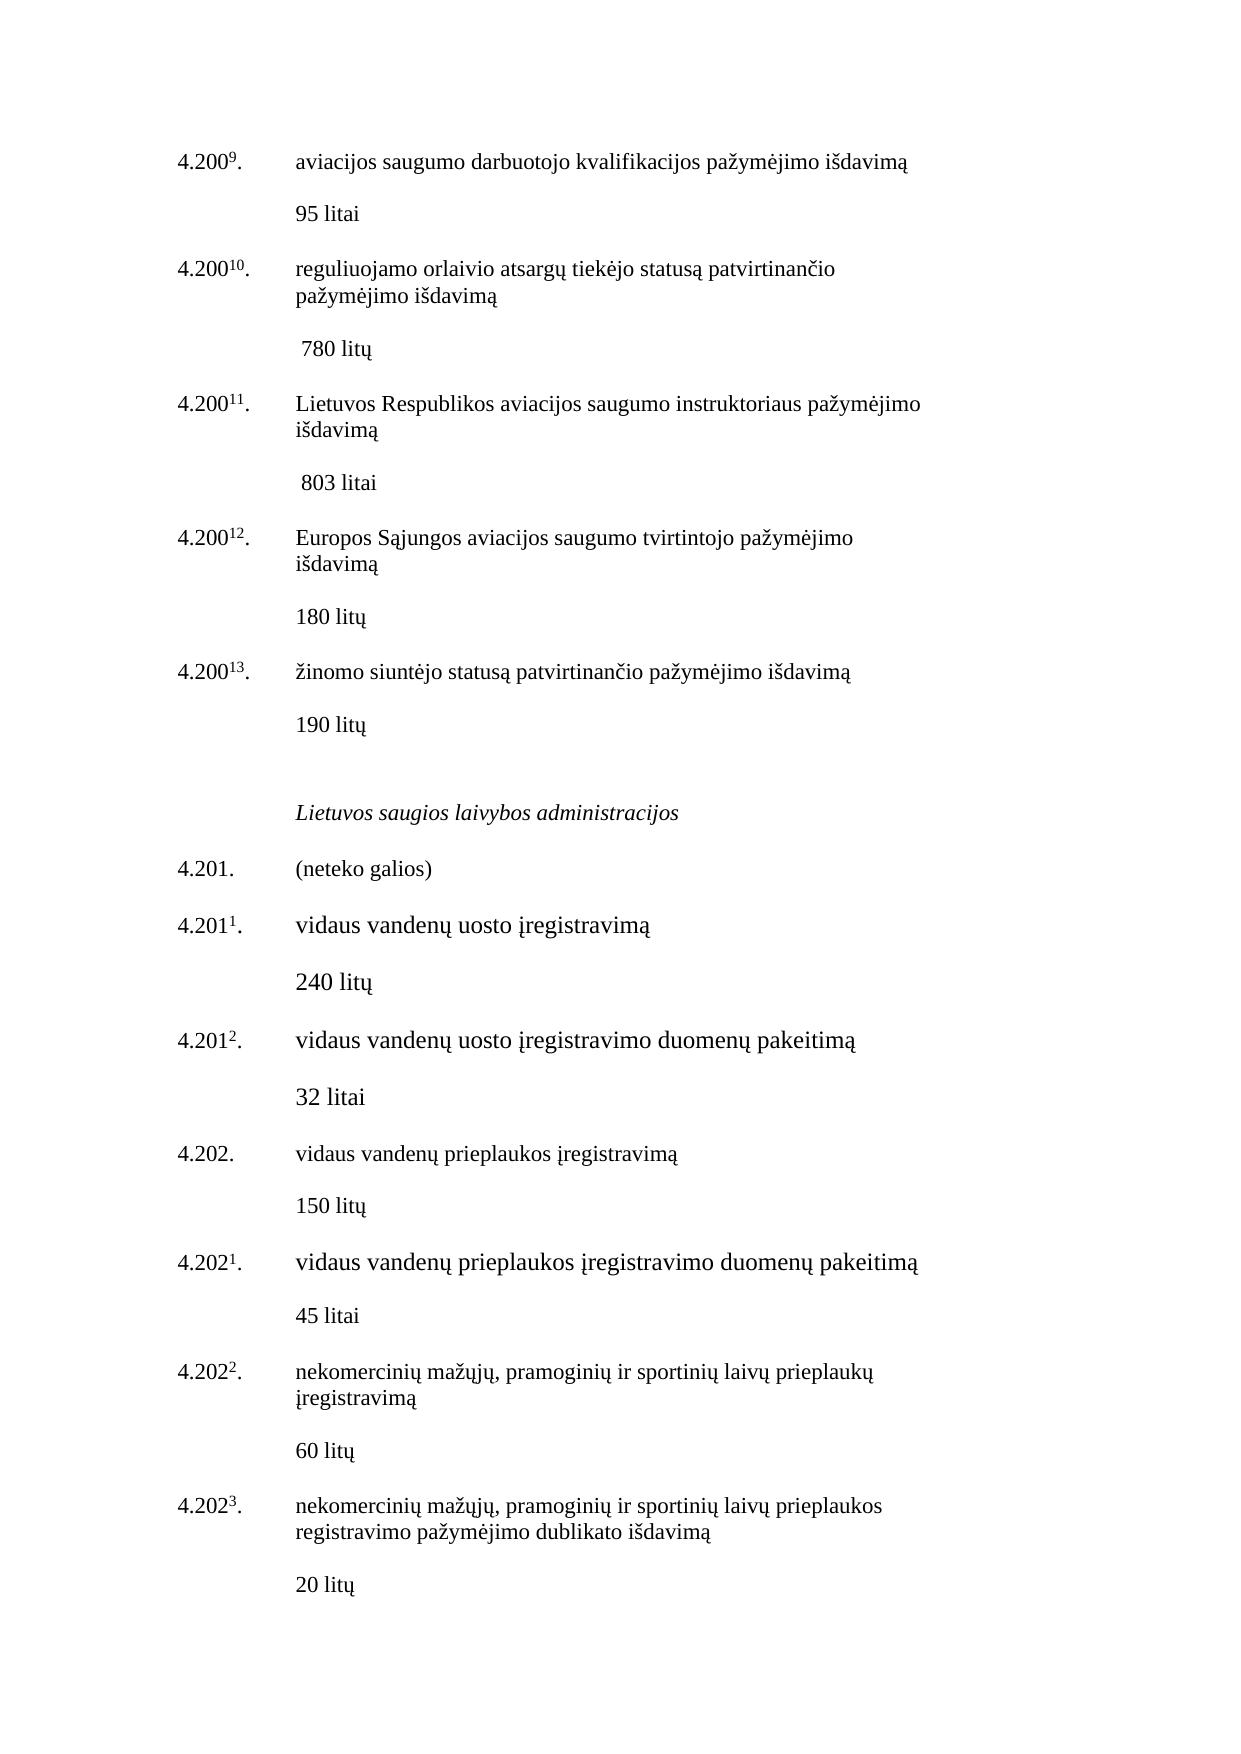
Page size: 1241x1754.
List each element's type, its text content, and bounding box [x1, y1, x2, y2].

text 4.201. (neteko galios) [177, 854, 930, 881]
text 4.2012. vidaus vandenų uosto įregistravimo duomenų pakeitimą 32 litai [177, 1025, 930, 1111]
text 4.20013. žinomo siuntėjo statusą patvirtinančio pažymėjimo išdavimą 190 litų [177, 658, 930, 737]
text 4.20011. Lietuvos Respublikos aviacijos saugumo instruktoriaus pažymėjimo [177, 390, 930, 416]
text išdavimą 803 litai [177, 416, 930, 495]
text 4.2022. nekomercinių mažųjų, pramoginių ir sportinių laivų prieplaukų [177, 1358, 930, 1384]
text įregistravimą 60 litų [177, 1384, 930, 1463]
text 4.2023. nekomercinių mažųjų, pramoginių ir sportinių laivų prieplaukos [177, 1492, 930, 1518]
text 4.2011. vidaus vandenų uosto įregistravimą 240 litų [177, 910, 930, 996]
text 4.2009. aviacijos saugumo darbuotojo kvalifikacijos pažymėjimo išdavimą 95 litai [177, 148, 930, 227]
text pažymėjimo išdavimą 780 litų [177, 282, 930, 361]
text 4.20010. reguliuojamo orlaivio atsargų tiekėjo statusą patvirtinančio [177, 256, 930, 282]
text 4.2021. vidaus vandenų prieplaukos įregistravimo duomenų pakeitimą 45 litai [177, 1247, 930, 1329]
text registravimo pažymėjimo dublikato išdavimą 20 litų [177, 1518, 930, 1597]
text Lietuvos saugios laivybos administracijos [295, 799, 945, 826]
text išdavimą 180 litų [177, 550, 930, 629]
text 4.20012. Europos Sąjungos aviacijos saugumo tvirtintojo pažymėjimo [177, 524, 930, 550]
text 4.202. vidaus vandenų prieplaukos įregistravimą 150 litų [177, 1140, 930, 1219]
